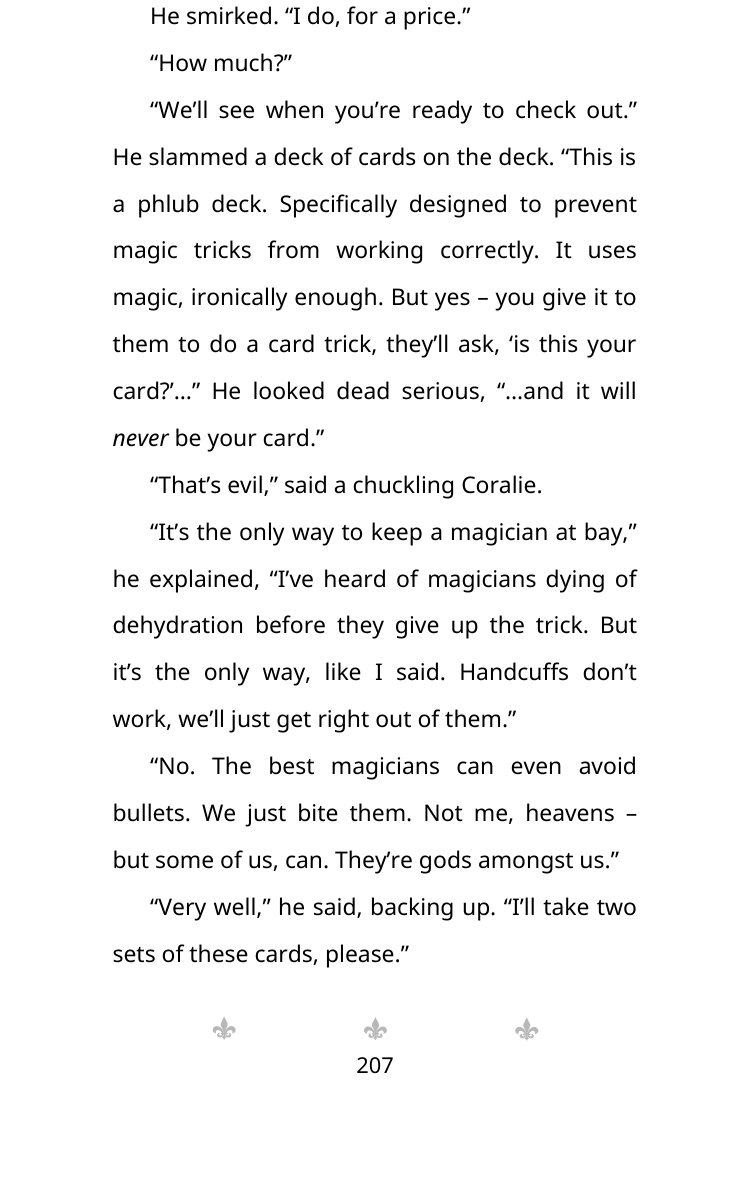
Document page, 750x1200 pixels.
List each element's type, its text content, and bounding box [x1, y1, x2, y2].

text “We’ll see when you’re ready to check out.” He slammed a deck of cards on the deck. “This is a phlub deck. Specifically designed to prevent magic tricks from working correctly. It uses magic, ironically enough. But yes – you give it to them to do a card trick, they’ll ask, ‘is this your card?’…” He looked dead serious, “…and it will never be your card.” [112, 94, 637, 453]
text “Very well,” he said, backing up. “I’ll take two sets of these cards, please.” [112, 891, 637, 969]
text “That’s evil,” said a chuckling Coralie. [112, 469, 637, 500]
text “It’s the only way to keep a magician at bay,” he explained, “I’ve heard of magicians dying of dehydration before they give up the trick. But it’s the only way, like I said. Handcuffs don’t work, we’ll just get right out of them.” [112, 516, 637, 734]
text He smirked. “I do, for a price.” [112, 0, 637, 31]
text “How much?” [112, 47, 637, 78]
text “No. The best magicians can even avoid bullets. We just bite them. Not me, heavens – but some of us, can. They’re gods amongst us.” [112, 750, 637, 875]
